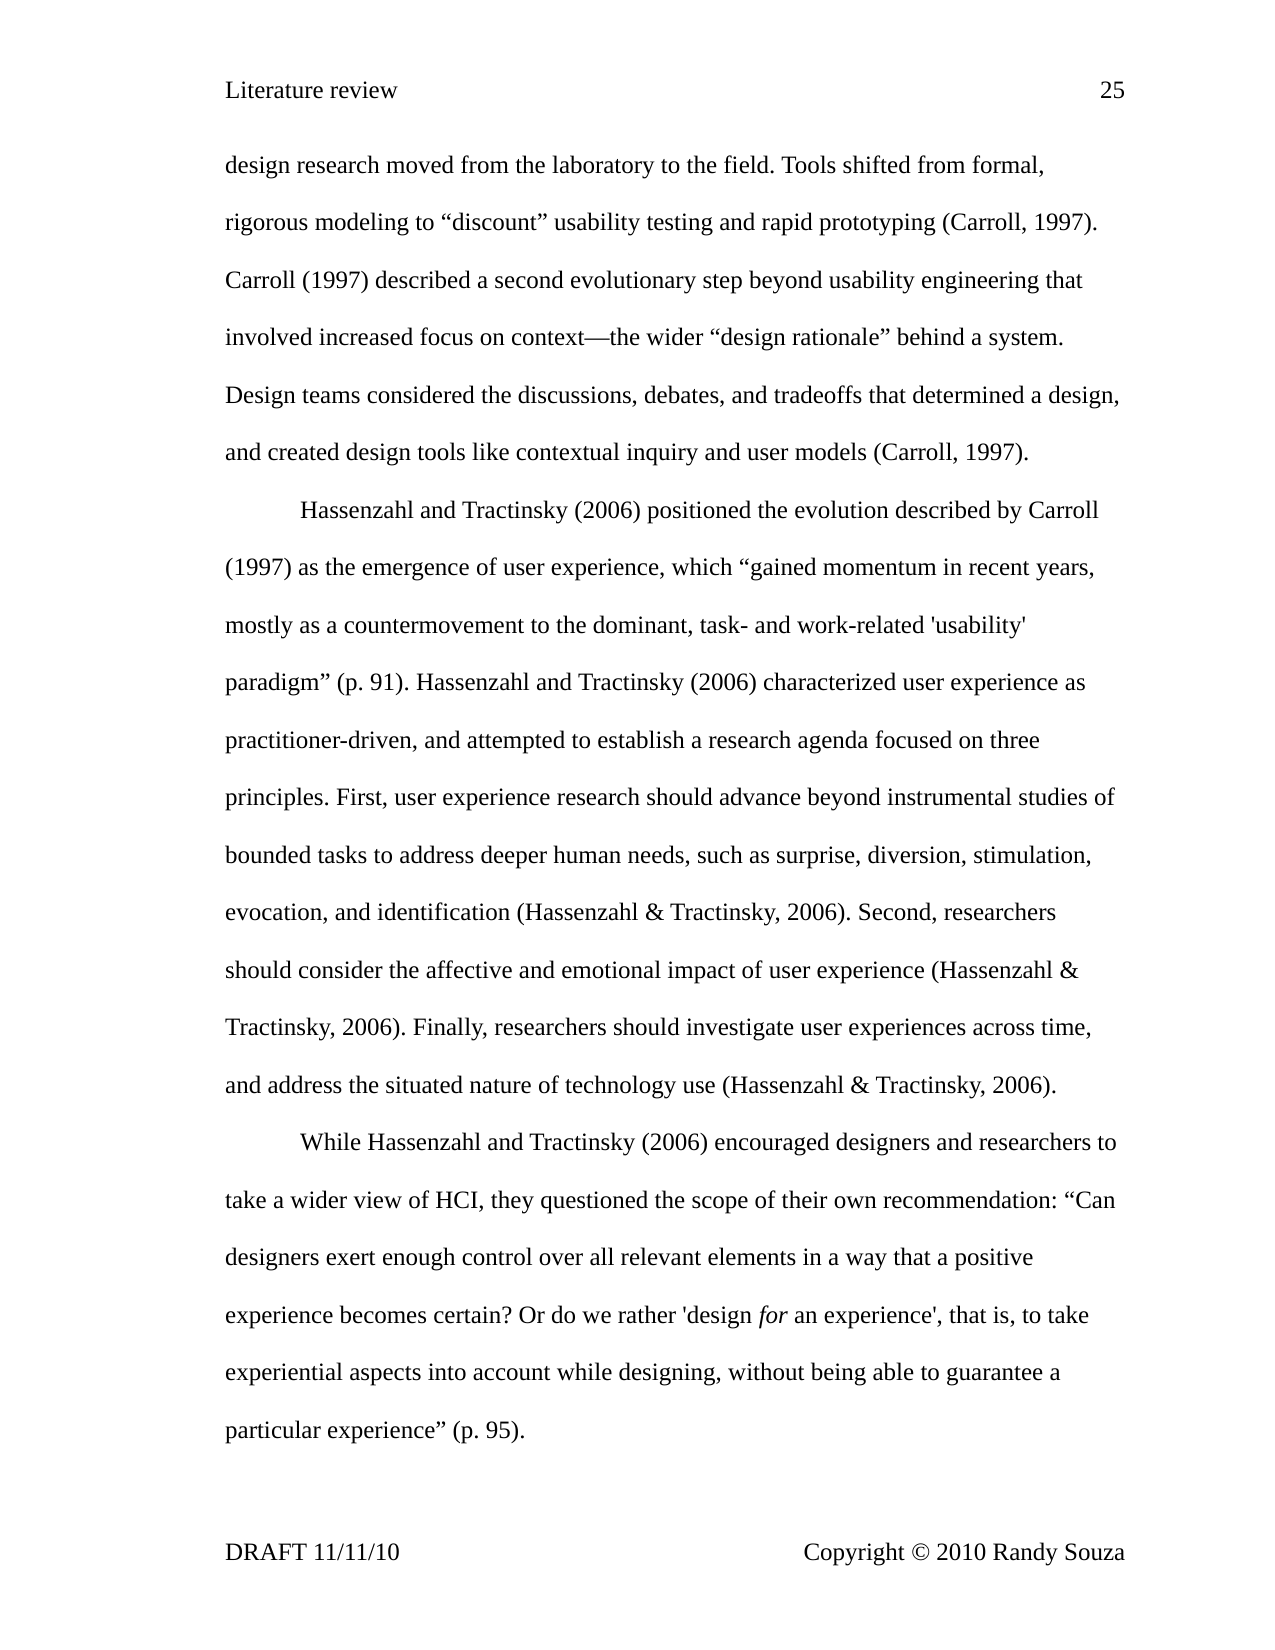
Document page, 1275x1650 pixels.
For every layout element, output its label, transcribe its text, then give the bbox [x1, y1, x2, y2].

text Hassenzahl and Tractinsky (2006) positioned the evolution described by Carroll (1997) as the emergence of user experience, which “gained momentum in recent years, mostly as a countermovement to the dominant, task- and work-related 'usability' paradigm” (p. 91). Hassenzahl and Tractinsky (2006) characterized user experience as practitioner-driven, and attempted to establish a research agenda focused on three principles. First, user experience research should advance beyond instrumental studies of bounded tasks to address deeper human needs, such as surprise, diversion, stimulation, evocation, and identification (Hassenzahl & Tractinsky, 2006). Second, researchers should consider the affective and emotional impact of user experience (Hassenzahl & Tractinsky, 2006). Finally, researchers should investigate user experiences across time, and address the situated nature of technology use (Hassenzahl & Tractinsky, 2006). [225, 495, 1125, 1099]
text design research moved from the laboratory to the field. Tools shifted from formal, rigorous modeling to “discount” usability testing and rapid prototyping (Carroll, 1997). Carroll (1997) described a second evolutionary step beyond usability engineering that involved increased focus on context—the wider “design rationale” behind a system. Design teams considered the discussions, debates, and tradeoffs that determined a design, and created design tools like contextual inquiry and user models (Carroll, 1997). [225, 150, 1125, 466]
text While Hassenzahl and Tractinsky (2006) encouraged designers and researchers to take a wider view of HCI, they questioned the scope of their own recommendation: “Can designers exert enough control over all relevant elements in a way that a positive experience becomes certain? Or do we rather 'design for an experience', that is, to take experiential aspects into account while designing, without being able to guarantee a particular experience” (p. 95). [225, 1127, 1125, 1444]
